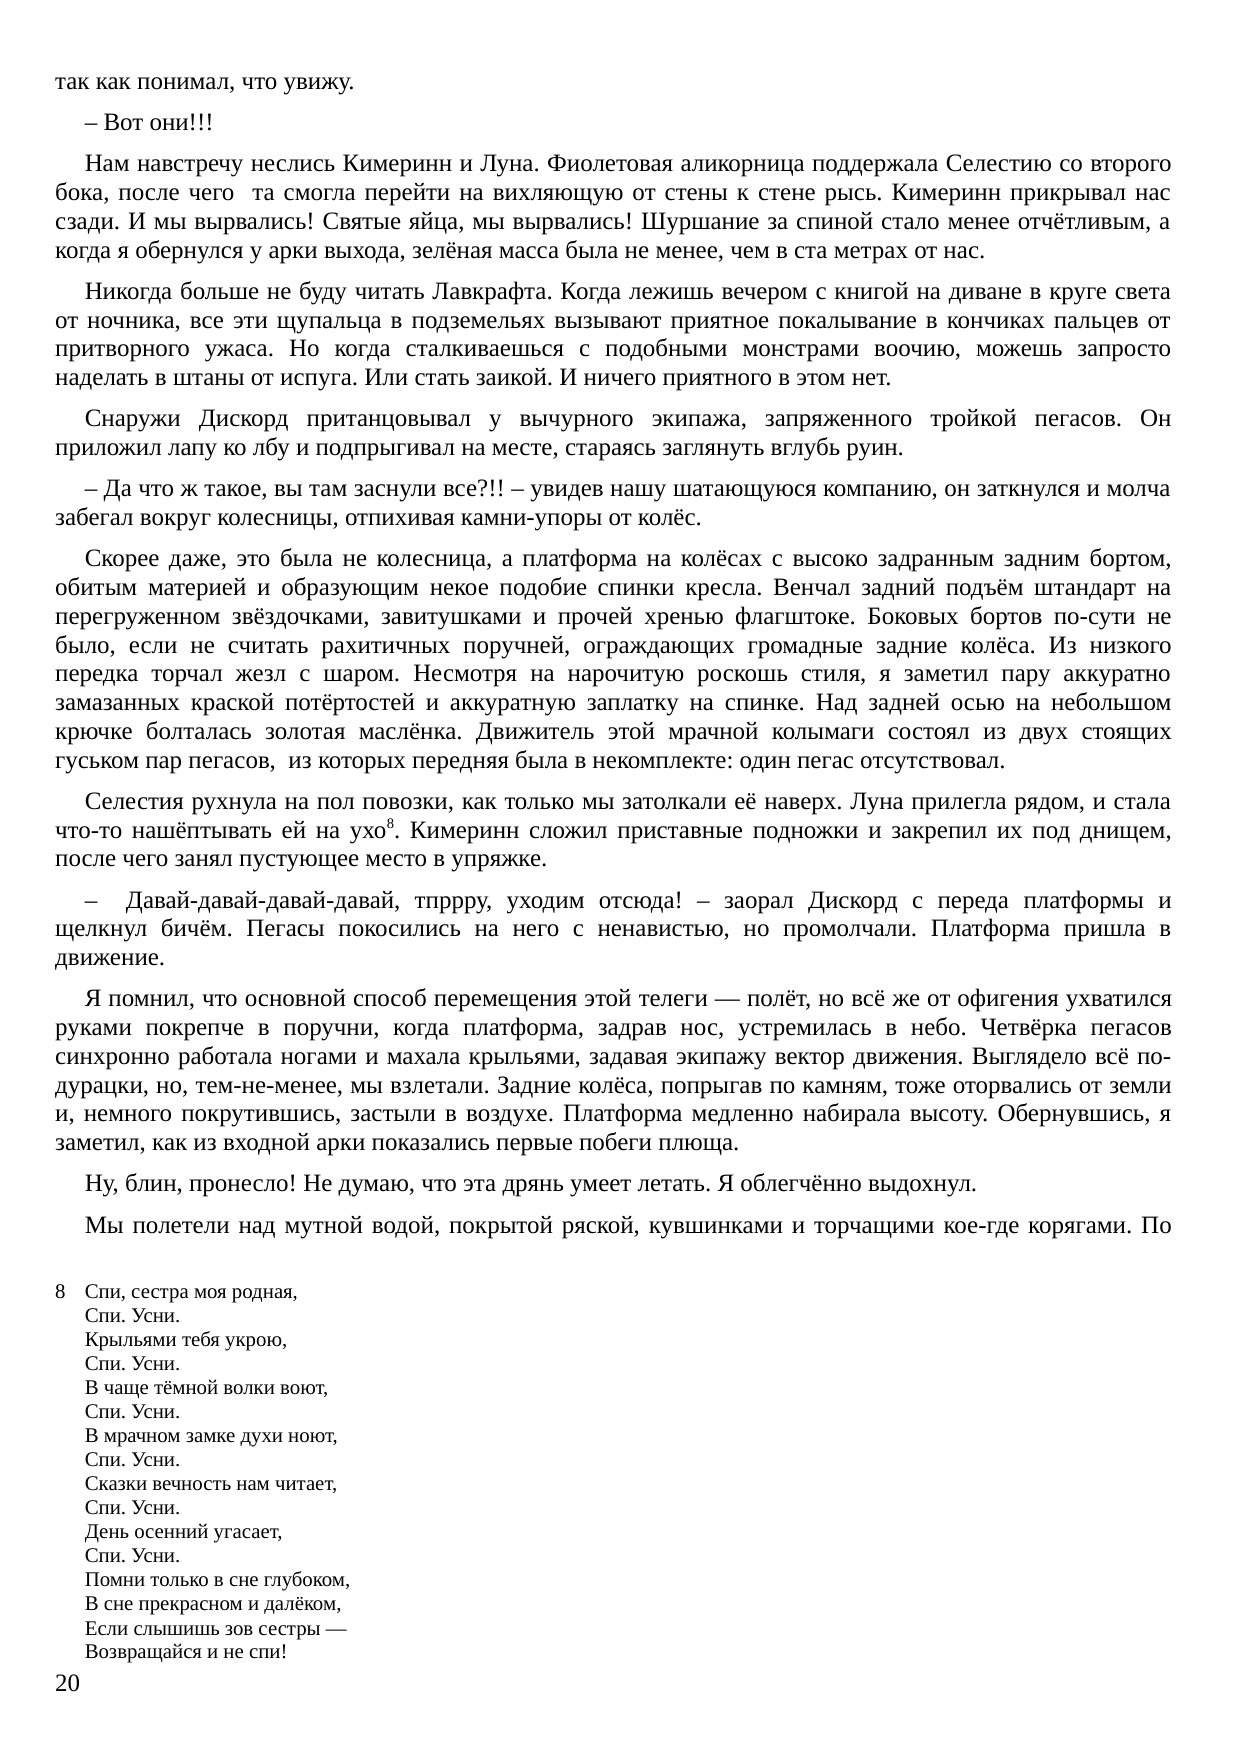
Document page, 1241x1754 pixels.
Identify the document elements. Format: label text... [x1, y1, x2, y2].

text В сне прекрасном и далёком, Если слышишь зов сестры — Возвращайся и не спи! [55, 1591, 1173, 1663]
text Нам навстречу неслись Кимеринн и Луна. Фиолетовая аликорница поддержала Селестию со второго бока, после чего та смогла перейти на вихляющую от стены к стене рысь. Кимеринн прикрывал нас сзади. И мы вырвались! Святые яйца, мы вырвались! Шуршание за спиной стало менее отчётливым, а когда я обернулся у арки выхода, зелёная масса была не менее, чем в ста метрах от нас. [55, 148, 1173, 263]
text – Давай-давай-давай-давай, тпррру, уходим отсюда! – заорал Дискорд с переда платформы и щелкнул бичём. Пегасы покосились на него с ненавистью, но промолчали. Платформа пришла в движение. [55, 885, 1173, 971]
text Мы полетели над мутной водой, покрытой ряской, кувшинками и торчащими кое-где корягами. По [55, 1210, 1173, 1238]
text Никогда больше не буду читать Лавкрафта. Когда лежишь вечером с книгой на диване в круге света от ночника, все эти щупальца в подземельях вызывают приятное покалывание в кончиках пальцев от притворного ужаса. Но когда сталкиваешься с подобными монстрами воочию, можешь запросто наделать в штаны от испуга. Или стать заикой. И ничего приятного в этом нет. [55, 276, 1173, 391]
text Спи, сестра моя родная, Спи. Усни. Крыльями тебя укрою, Спи. Усни. [55, 1278, 1173, 1375]
text Ну, блин, пронесло! Не думаю, что эта дрянь умеет летать. Я облегчённо выдохнул. [55, 1168, 1173, 1197]
text В чаще тёмной волки воют, Спи. Усни. [55, 1375, 1173, 1423]
text В мрачном замке духи ноют, Спи. Усни. [55, 1423, 1173, 1471]
text так как понимал, что увижу. [55, 66, 1173, 95]
text Селестия рухнула на пол повозки, как только мы затолкали её наверх. Луна прилегла рядом, и стала что-то нашёптывать ей на ухо. Кимеринн сложил приставные подножки и закрепил их под днищем, после чего занял пустующее место в упряжке. [55, 786, 1173, 872]
text – Вот они!!! [55, 107, 1173, 136]
text Скорее даже, это была не колесница, а платформа на колёсах с высоко задранным задним бортом, обитым материей и образующим некое подобие спинки кресла. Венчал задний подъём штандарт на перегруженном звёздочками, завитушками и прочей хренью флагштоке. Боковых бортов по-сути не было, если не считать рахитичных поручней, ограждающих громадные задние колёса. Из низкого передка торчал жезл с шаром. Несмотря на нарочитую роскошь стиля, я заметил пару аккуратно замазанных краской потёртостей и аккуратную заплатку на спинке. Над задней осью на небольшом крючке болталась золотая маслёнка. Движитель этой мрачной колымаги состоял из двух стоящих гуськом пар пегасов, из которых передняя была в некомплекте: один пегас отсутствовал. [55, 543, 1173, 773]
text Сказки вечность нам читает, Спи. Усни. День осенний угасает, Спи. Усни. Помни только в сне глубоком, [55, 1471, 1173, 1591]
text Я помнил, что основной способ перемещения этой телеги — полёт, но всё же от офигения ухватился руками покрепче в поручни, когда платформа, задрав нос, устремилась в небо. Четвёрка пегасов синхронно работала ногами и махала крыльями, задавая экипажу вектор движения. Выглядело всё по-дурацки, но, тем-не-менее, мы взлетали. Задние колёса, попрыгав по камням, тоже оторвались от земли и, немного покрутившись, застыли в воздухе. Платформа медленно набирала высоту. Обернувшись, я заметил, как из входной арки показались первые побеги плюща. [55, 983, 1173, 1156]
text Снаружи Дискорд пританцовывал у вычурного экипажа, запряженного тройкой пегасов. Он приложил лапу ко лбу и подпрыгивал на месте, стараясь заглянуть вглубь руин. [55, 403, 1173, 461]
text – Да что ж такое, вы там заснули все?!! – увидев нашу шатающуюся компанию, он заткнулся и молча забегал вокруг колесницы, отпихивая камни-упоры от колёс. [55, 473, 1173, 531]
